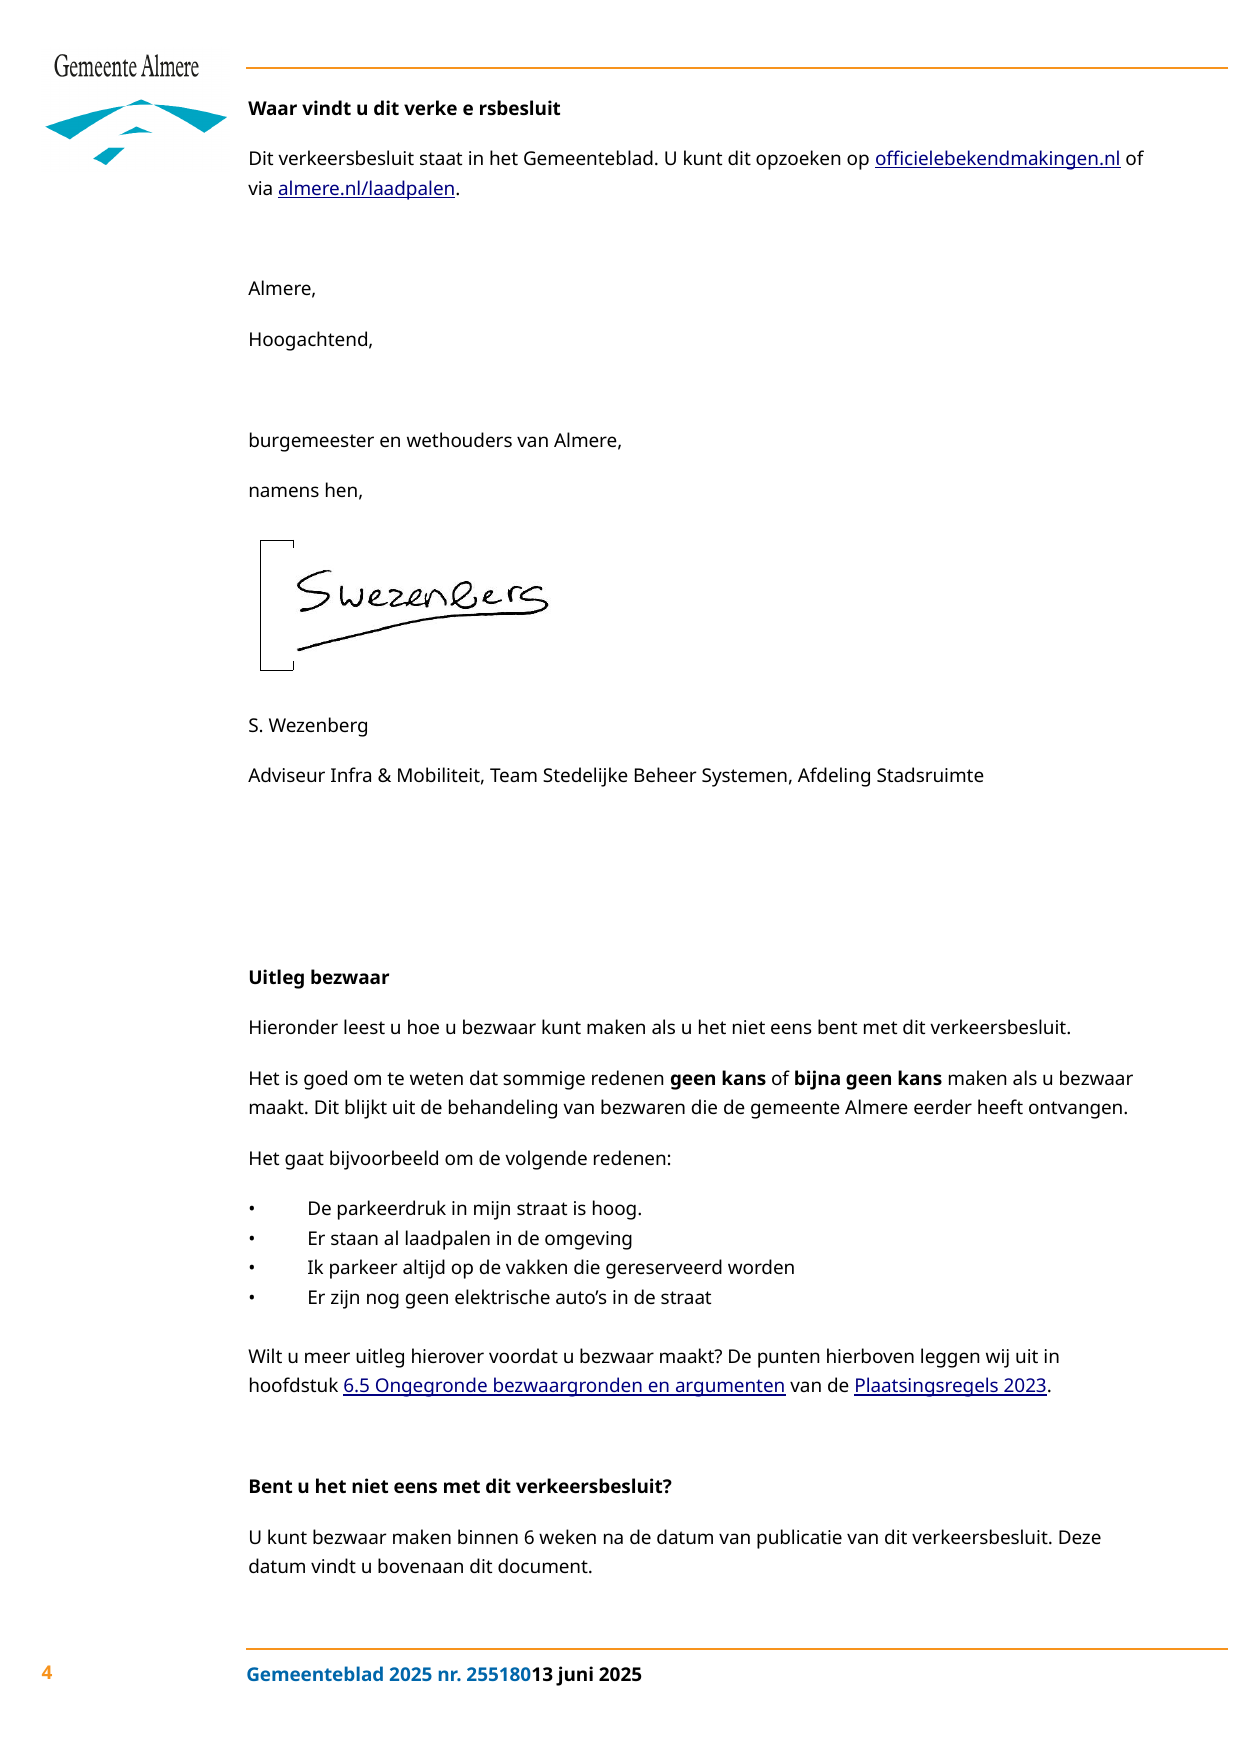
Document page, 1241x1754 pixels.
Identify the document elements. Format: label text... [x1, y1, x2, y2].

text Hieronder leest u hoe u bezwaar kunt maken als u het niet eens bent met dit verkeersbesluit. [248, 1014, 1152, 1040]
text burgemeester en wethouders van Almere, [248, 427, 1152, 453]
picture [268, 548, 576, 661]
list De parkeerdruk in mijn straat is hoog. [248, 1195, 1152, 1221]
text Dit verkeersbesluit staat in het Gemeenteblad. U kunt dit opzoeken op officielebekendmakingen.nl of via almere.nl/laadpalen. [248, 145, 1152, 201]
text Adviseur Infra & Mobiliteit, Team Stedelijke Beheer Systemen, Afdeling Stadsruimte [248, 762, 1152, 788]
text Uitleg bezwaar [248, 964, 1152, 990]
list Er staan al laadpalen in de omgeving [248, 1225, 1152, 1251]
text S. Wezenberg [248, 712, 1152, 738]
text Waar vindt u dit verke e rsbesluit [248, 95, 1152, 121]
text U kunt bezwaar maken binnen 6 weken na de datum van publicatie van dit verkeersbesluit. Deze datum vindt u bovenaan dit document. [248, 1524, 1152, 1579]
text Het is goed om te weten dat sommige redenen geen kans of bijna geen kans maken als u bezwaar maakt. Dit blijkt uit de behandeling van bezwaren die de gemeente Almere eerder heeft ontvangen. [248, 1065, 1152, 1120]
text Wilt u meer uitleg hierover voordat u bezwaar maakt? De punten hierboven leggen wij uit in hoofdstuk 6.5 Ongegronde bezwaargronden en argumenten van de Plaatsingsregels 2023. [248, 1343, 1152, 1398]
text Hoogachtend, [248, 326, 1152, 352]
picture [41, 47, 231, 172]
list Er zijn nog geen elektrische auto’s in de straat [248, 1284, 1152, 1310]
text Het gaat bijvoorbeeld om de volgende redenen: [248, 1145, 1152, 1171]
text Almere, [248, 276, 1152, 301]
text namens hen, [248, 477, 1152, 503]
text Bent u het niet eens met dit verkeersbesluit? [248, 1473, 1152, 1499]
list Ik parkeer altijd op de vakken die gereserveerd worden [248, 1254, 1152, 1280]
